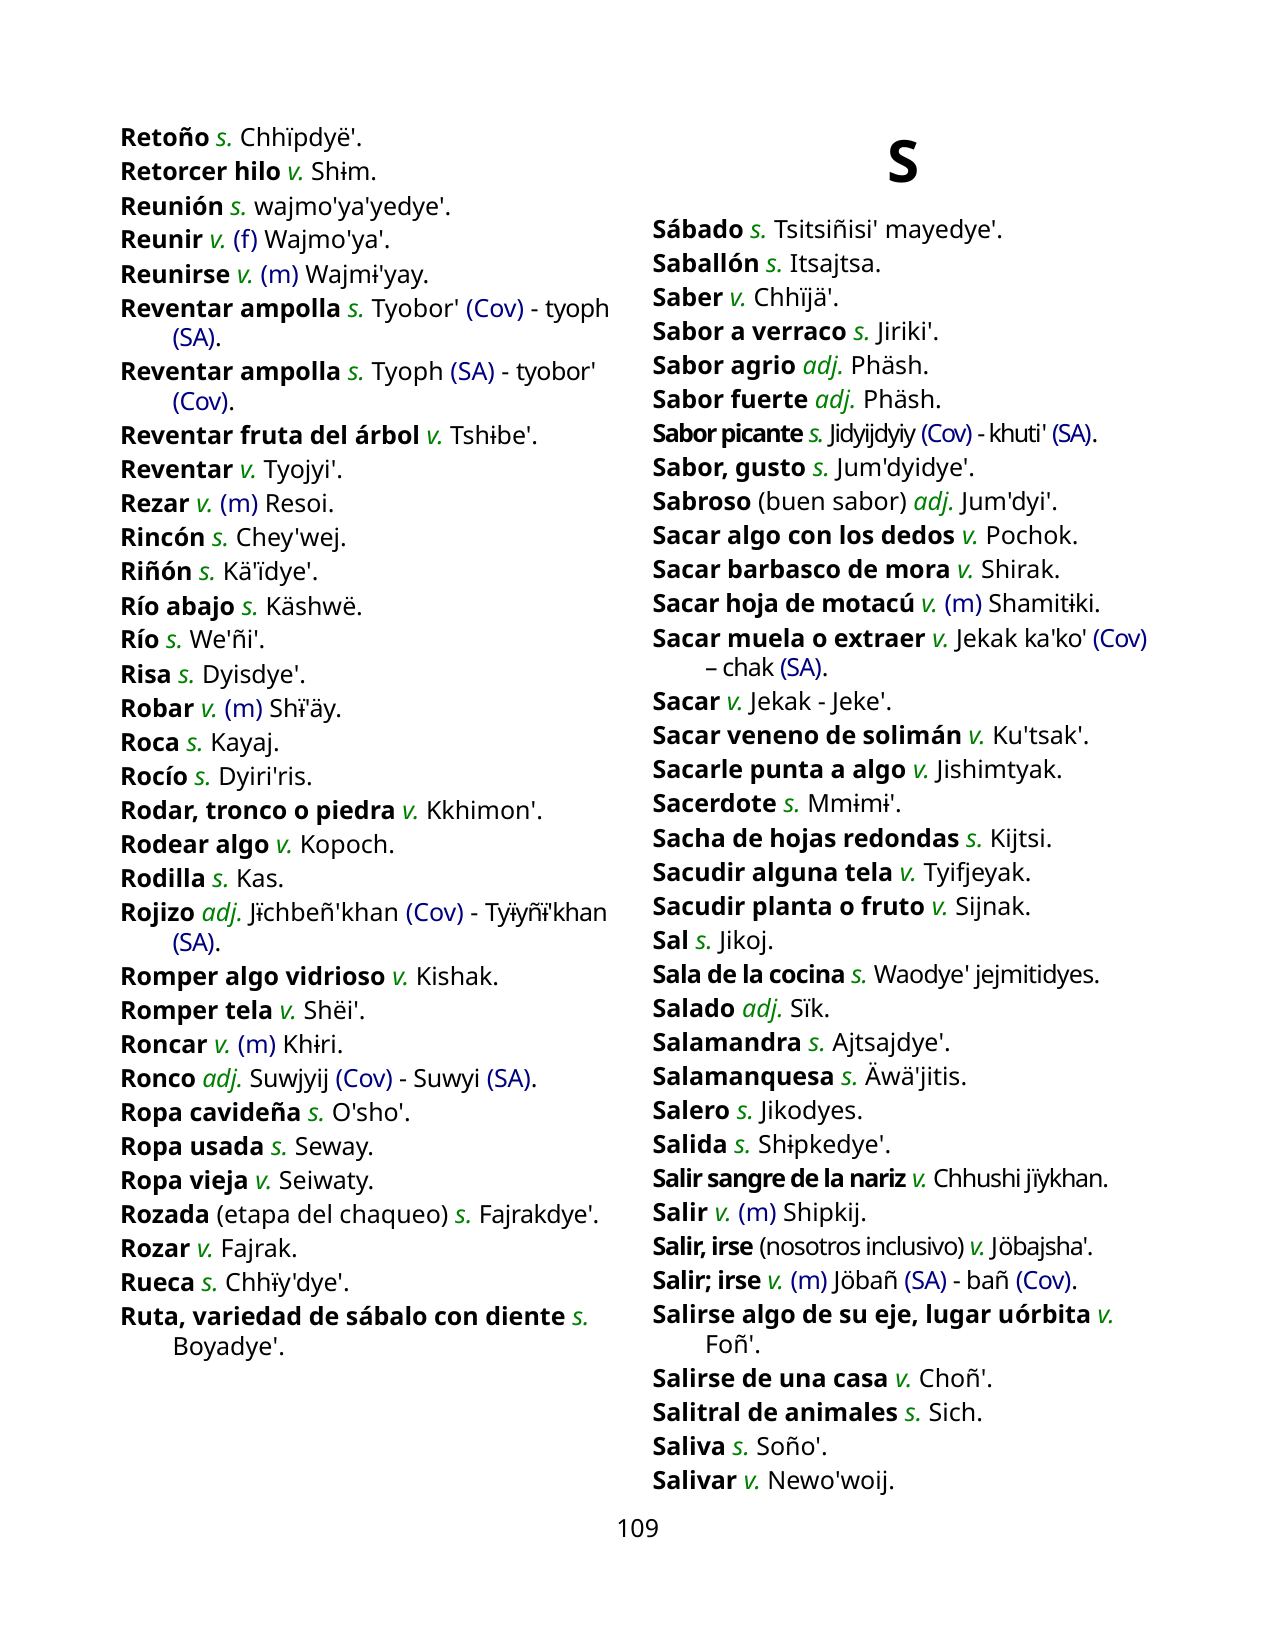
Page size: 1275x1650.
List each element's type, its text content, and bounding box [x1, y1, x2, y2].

text Sacudir alguna tela v. Tyifjeyak. [652, 854, 1155, 888]
subtitle S [652, 120, 1155, 199]
text Saber v. Chhïjä'. [652, 279, 1155, 314]
text Rodear algo v. Kopoch. [120, 827, 622, 861]
text Rojizo adj. Jɨ̈chbeñ'khan (Cov) - Tyɨ̈yñɨ̈'khan (SA). [120, 895, 622, 958]
text Salamanquesa s. Äwä'jitis. [652, 1059, 1155, 1093]
text Sabor, gusto s. Jum'dyidye'. [652, 450, 1155, 484]
text Salamandra s. Ajtsajdye'. [652, 1024, 1155, 1059]
text Retoño s. Chhïpdyë'. [120, 120, 622, 154]
text Sacudir planta o fruto v. Sijnak. [652, 888, 1155, 922]
text Reventar fruta del árbol v. Tshɨbe'. [120, 418, 622, 452]
text Sal s. Jikoj. [652, 922, 1155, 956]
text Rodar, tronco o piedra v. Kkhimon'. [120, 792, 622, 827]
text Ropa cavideña s. O'sho'. [120, 1095, 622, 1129]
text Sabor fuerte adj. Phäsh. [652, 382, 1155, 416]
text Rozada (etapa del chaqueo) s. Fajrakdye'. [120, 1197, 622, 1231]
text Romper algo vidrioso v. Kishak. [120, 958, 622, 992]
text Sabor agrio adj. Phäsh. [652, 348, 1155, 382]
text Reventar ampolla s. Tyobor' (Cov) - tyoph (SA). [120, 290, 622, 354]
text Roca s. Kayaj. [120, 724, 622, 758]
text Sacar hoja de motacú v. (m) Shamitɨki. [652, 586, 1155, 620]
text Reventar v. Tyojyi'. [120, 452, 622, 486]
text Salir; irse v. (m) Jöbañ (SA) - bañ (Cov). [652, 1263, 1155, 1297]
text Salir, irse (nosotros inclusivo) v. Jöbajsha'. [652, 1229, 1155, 1263]
text Retorcer hilo v. Shɨm. [120, 154, 622, 188]
text Salado adj. Sïk. [652, 991, 1155, 1024]
text Salida s. Shɨpkedye'. [652, 1127, 1155, 1161]
text Rodilla s. Kas. [120, 861, 622, 895]
text Salero s. Jikodyes. [652, 1093, 1155, 1127]
text Río abajo s. Käshwë. [120, 588, 622, 622]
text Riñón s. Kä'ïdye'. [120, 554, 622, 588]
text Sala de la cocina s. Waodye' jejmitidyes. [652, 956, 1155, 991]
text Sacar v. Jekak - Jeke'. [652, 684, 1155, 718]
text Risa s. Dyisdye'. [120, 656, 622, 690]
text Reunir v. (f) Wajmo'ya'. [120, 222, 622, 256]
text Romper tela v. Shëi'. [120, 992, 622, 1027]
text Rozar v. Fajrak. [120, 1231, 622, 1265]
text Salir v. (m) Shipkij. [652, 1195, 1155, 1229]
text Rueca s. Chhɨ̈y'dye'. [120, 1265, 622, 1299]
text Ropa usada s. Seway. [120, 1129, 622, 1163]
text Sacar barbasco de mora v. Shirak. [652, 552, 1155, 586]
text Rezar v. (m) Resoi. [120, 486, 622, 520]
text Saliva s. Soño'. [652, 1429, 1155, 1463]
text Salir sangre de la nariz v. Chhushi jïykhan. [652, 1161, 1155, 1195]
text Sabor picante s. Jidyijdyiy (Cov) - khuti' (SA). [652, 416, 1155, 450]
text Sacar algo con los dedos v. Pochok. [652, 518, 1155, 552]
text Sabroso (buen sabor) adj. Jum'dyi'. [652, 484, 1155, 518]
text Salirse de una casa v. Choñ'. [652, 1361, 1155, 1395]
text Salirse algo de su eje, lugar uórbita v. Foñ'. [652, 1297, 1155, 1361]
text Reunirse v. (m) Wajmɨ'yay. [120, 256, 622, 290]
text Sacar muela o extraer v. Jekak ka'ko' (Cov) – chak (SA). [652, 620, 1155, 684]
text Ronco adj. Suwjyij (Cov) - Suwyi (SA). [120, 1061, 622, 1095]
text Sabor a verraco s. Jiriki'. [652, 314, 1155, 348]
text Reventar ampolla s. Tyoph (SA) - tyobor' (Cov). [120, 354, 622, 418]
text Rincón s. Chey'wej. [120, 520, 622, 554]
text Sacarle punta a algo v. Jishimtyak. [652, 752, 1155, 786]
text Río s. We'ñi'. [120, 622, 622, 656]
text Ropa vieja v. Seiwaty. [120, 1163, 622, 1197]
text Sacerdote s. Mmɨmɨ'. [652, 786, 1155, 820]
text Salitral de animales s. Sich. [652, 1395, 1155, 1429]
text Sábado s. Tsitsiñisi' mayedye'. [652, 211, 1155, 246]
text Robar v. (m) Shɨ̈'äy. [120, 690, 622, 724]
text Rocío s. Dyiri'ris. [120, 758, 622, 792]
text Ruta, variedad de sábalo con diente s. Boyadye'. [120, 1299, 622, 1363]
text Sacar veneno de solimán v. Ku'tsak'. [652, 718, 1155, 752]
text Sacha de hojas redondas s. Kijtsi. [652, 820, 1155, 854]
text Salivar v. Newo'woij. [652, 1463, 1155, 1497]
text Roncar v. (m) Khɨri. [120, 1027, 622, 1061]
text Reunión s. wajmo'ya'yedye'. [120, 188, 622, 222]
text Saballón s. Itsajtsa. [652, 246, 1155, 279]
